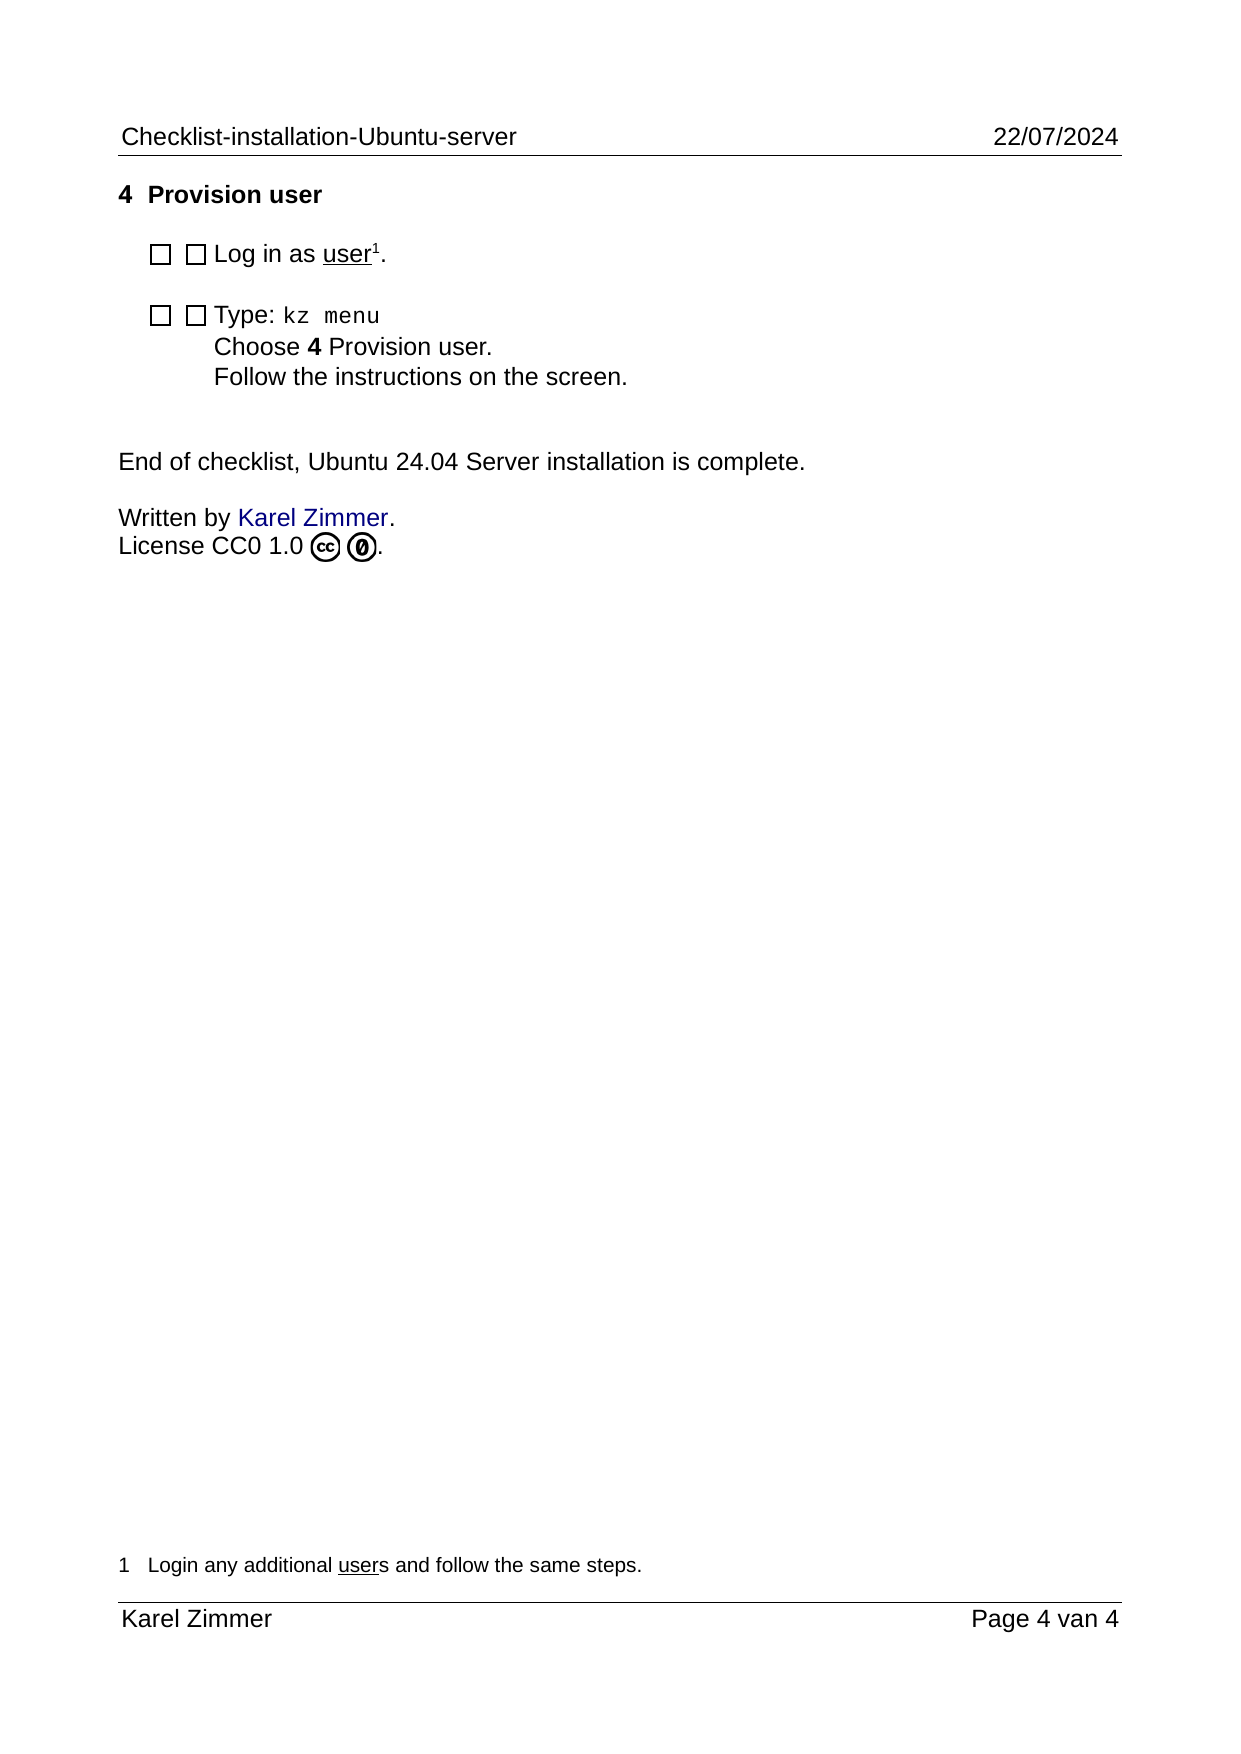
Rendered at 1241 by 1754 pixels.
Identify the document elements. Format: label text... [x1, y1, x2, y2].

text . [377, 532, 1122, 562]
table_cell [118, 362, 142, 392]
table_cell Type: kz menu [213, 300, 1122, 332]
table_header Log in as USER. [213, 239, 1122, 269]
table_header [142, 239, 177, 269]
text License CC0 1.0 [118, 532, 310, 562]
table_cell [118, 332, 142, 362]
table_cell [142, 362, 177, 392]
picture [310, 532, 340, 562]
table_cell [177, 332, 213, 362]
table_header [177, 239, 213, 269]
table_cell [177, 362, 213, 392]
table_cell [142, 300, 177, 332]
table_cell Choose 4 Provision user. [213, 332, 1122, 362]
text End of checklist, Ubuntu 24.04 Server installation is complete. [118, 448, 1122, 476]
table_cell [177, 300, 213, 332]
text Written by Karel Zimmer. [118, 504, 1122, 532]
table_cell [142, 269, 177, 300]
table_header [118, 239, 142, 269]
table_cell [118, 300, 142, 332]
table_cell [177, 269, 213, 300]
list Provision user [118, 177, 1122, 211]
table_cell [213, 269, 1122, 300]
picture [347, 532, 377, 562]
table_cell [118, 269, 142, 300]
table_cell [142, 332, 177, 362]
table_cell Follow the instructions on the screen. [213, 362, 1122, 392]
